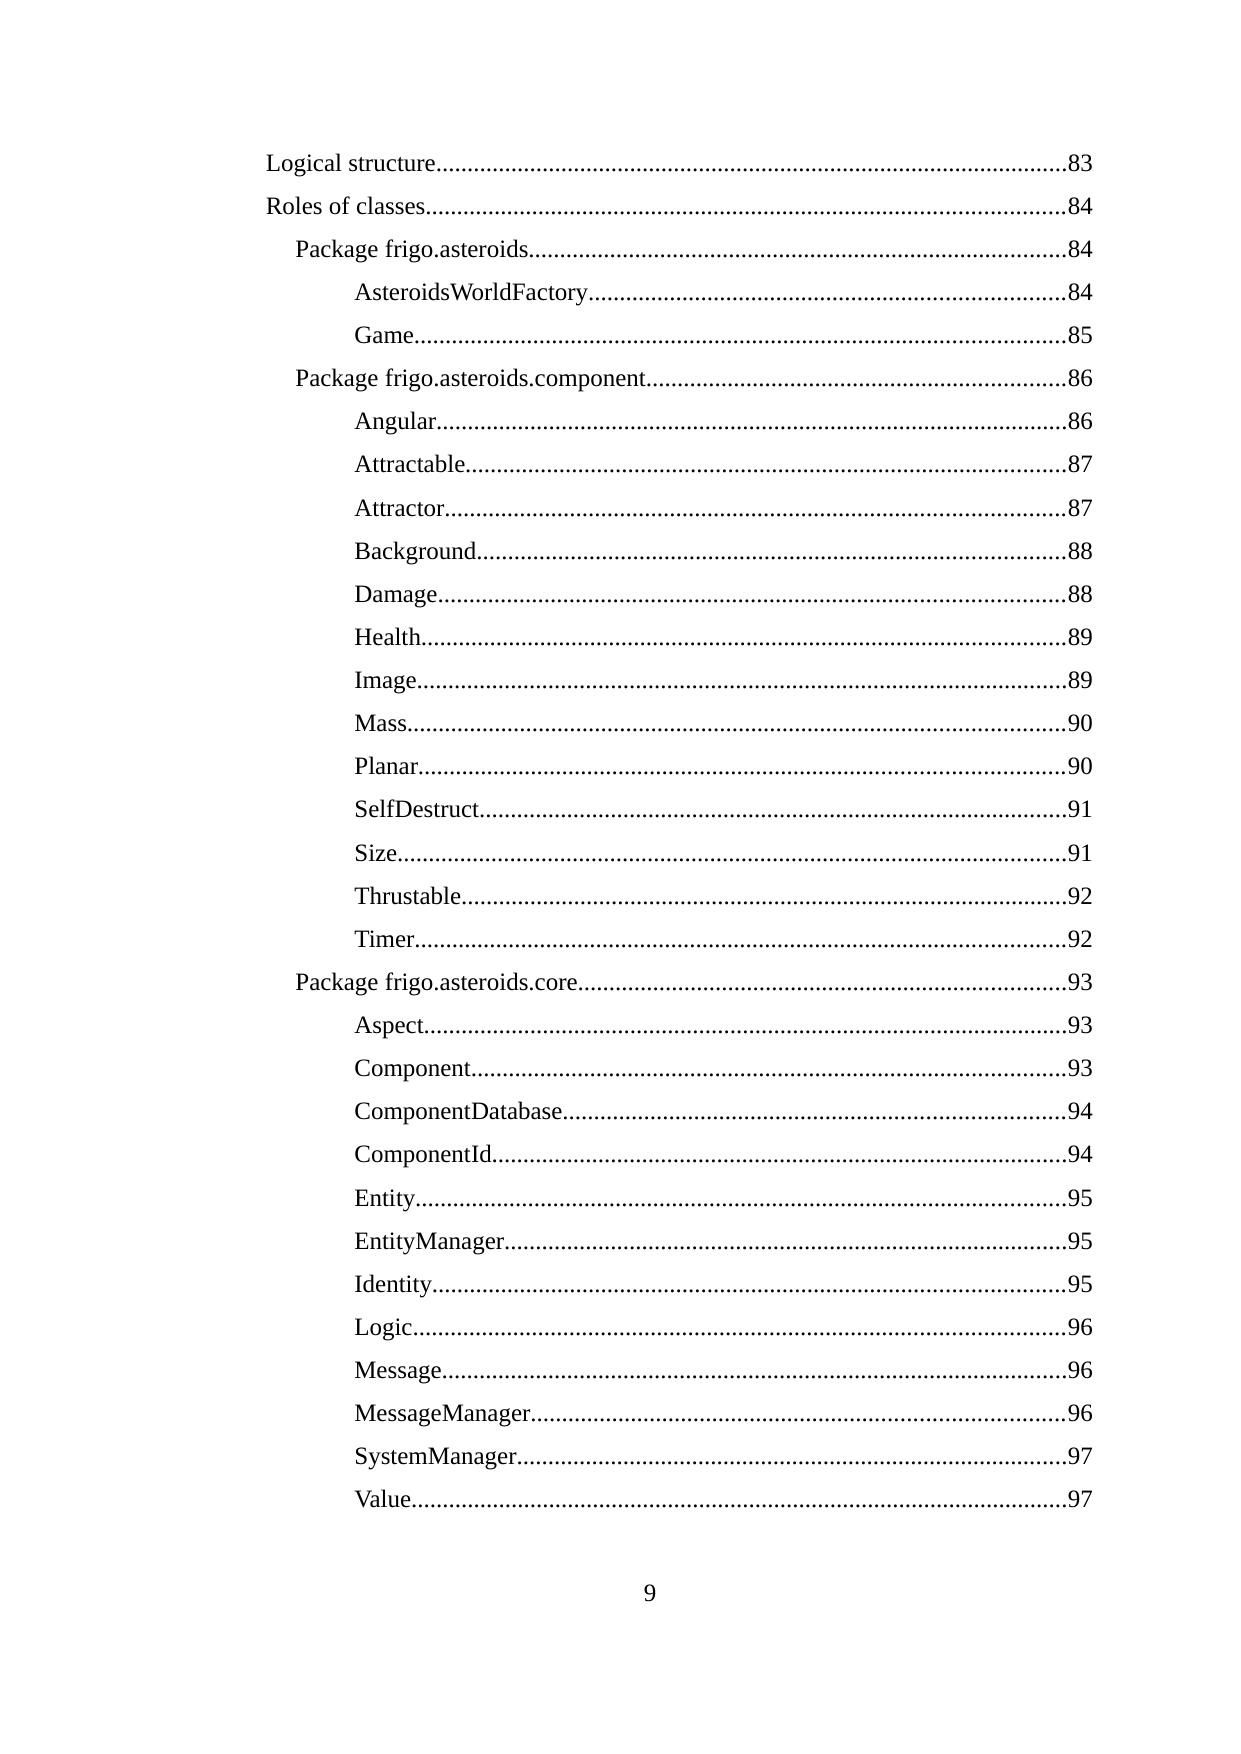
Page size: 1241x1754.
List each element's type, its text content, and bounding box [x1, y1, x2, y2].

text Attractable 87 [354, 449, 1093, 478]
text SelfDestruct 91 [354, 794, 1093, 823]
text Package frigo.asteroids 84 [295, 234, 1093, 263]
text Game 85 [354, 320, 1093, 349]
text Message 96 [354, 1355, 1093, 1384]
text Entity 95 [354, 1183, 1093, 1211]
text ComponentDatabase 94 [354, 1096, 1093, 1125]
text ComponentId 94 [354, 1139, 1093, 1168]
text Thrustable 92 [354, 881, 1093, 909]
text Roles of classes 84 [266, 191, 1093, 219]
text Value 97 [354, 1484, 1093, 1513]
text Identity 95 [354, 1269, 1093, 1298]
text Logic 96 [354, 1312, 1093, 1341]
text Package frigo.asteroids.core 93 [295, 967, 1093, 996]
text Component 93 [354, 1053, 1093, 1082]
text Size 91 [354, 838, 1093, 866]
text AsteroidsWorldFactory 84 [354, 277, 1093, 306]
text Image 89 [354, 665, 1093, 694]
text Damage 88 [354, 579, 1093, 608]
text Attractor 87 [354, 493, 1093, 521]
text Timer 92 [354, 924, 1093, 953]
text Health 89 [354, 622, 1093, 651]
text Aspect 93 [354, 1010, 1093, 1039]
text Logical structure 83 [266, 148, 1093, 176]
text Planar 90 [354, 751, 1093, 780]
text EntityManager 95 [354, 1226, 1093, 1254]
text Background 88 [354, 536, 1093, 564]
text SystemManager 97 [354, 1441, 1093, 1470]
text Angular 86 [354, 406, 1093, 435]
text Package frigo.asteroids.component 86 [295, 363, 1093, 392]
text MessageManager 96 [354, 1398, 1093, 1427]
text Mass 90 [354, 708, 1093, 737]
